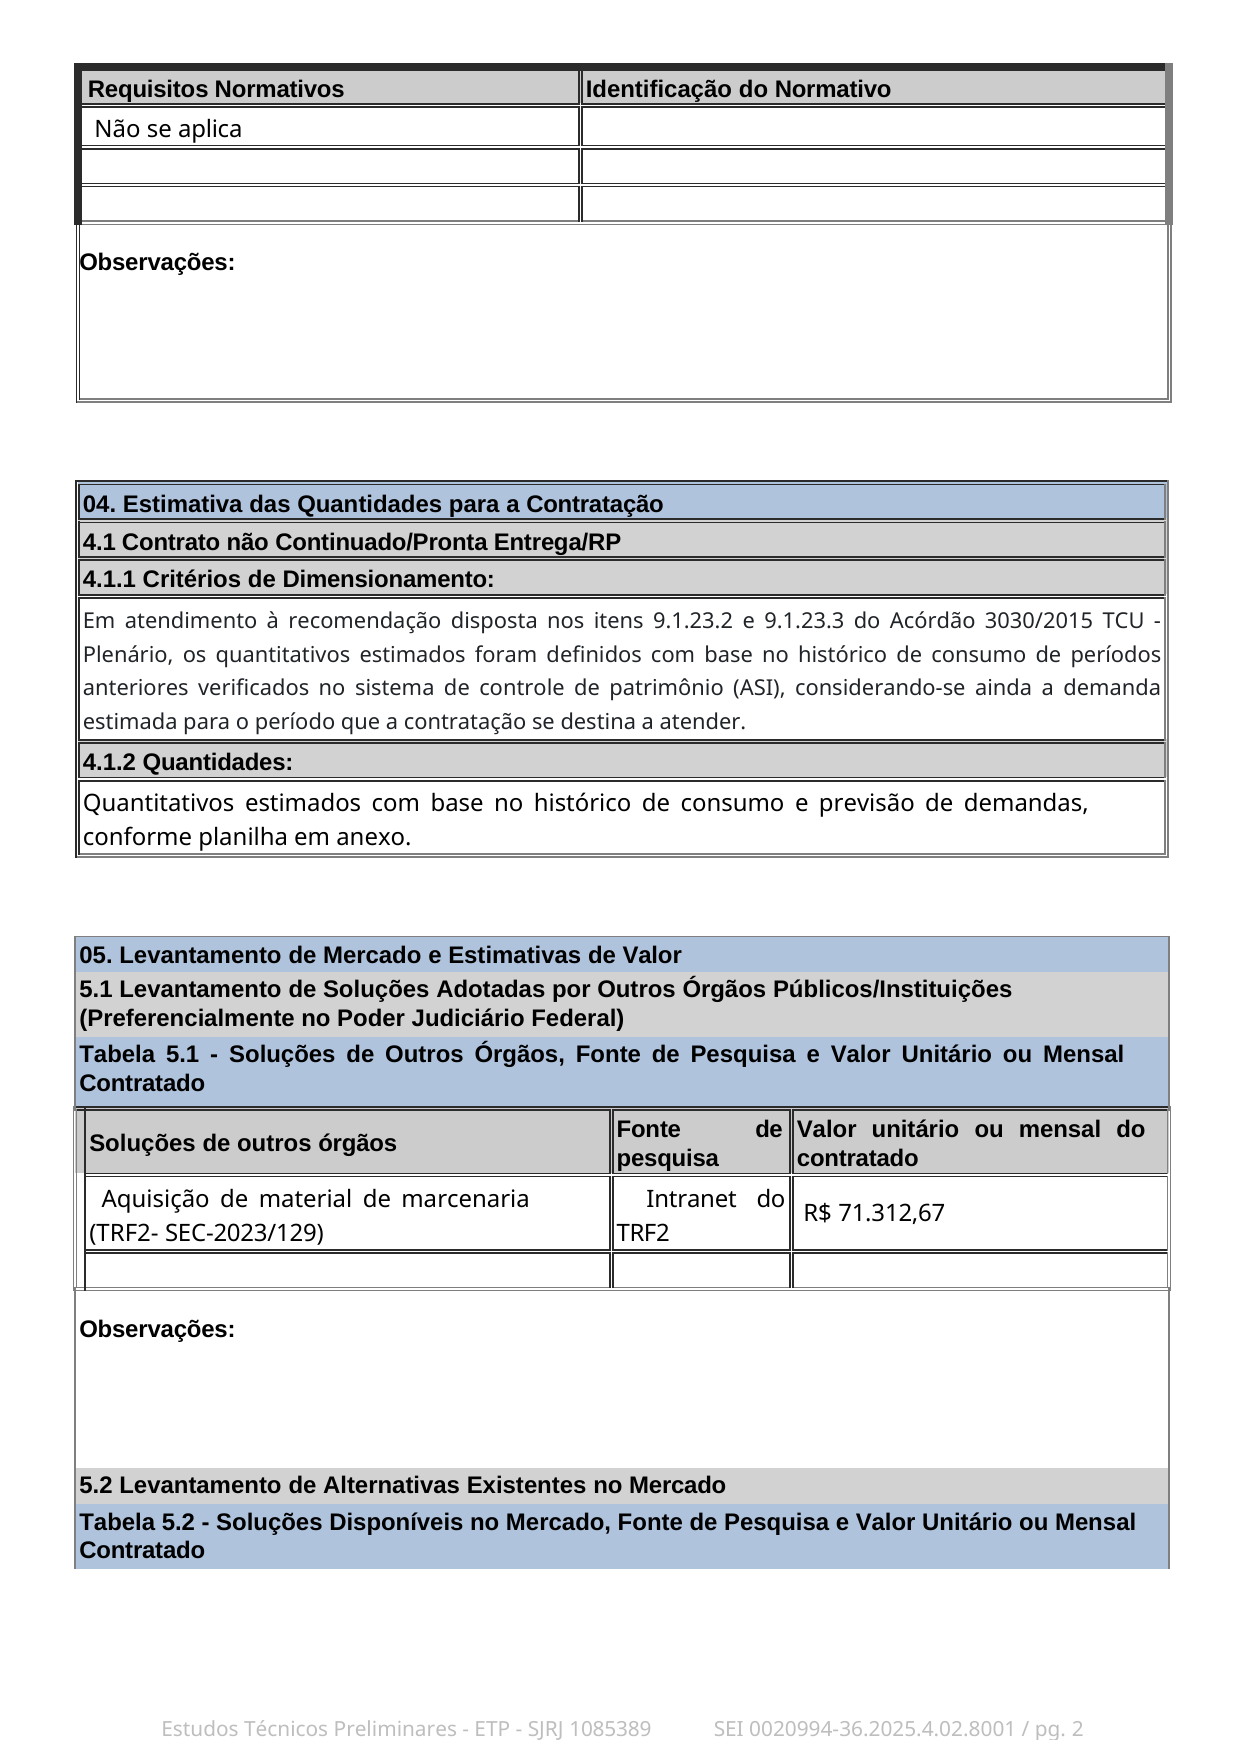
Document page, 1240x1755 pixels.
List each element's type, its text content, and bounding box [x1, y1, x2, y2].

table_header 05. Levantamento de Mercado e Estimativas de Valor [76, 937, 1168, 972]
table_cell 4.1.2 Quantidades: [80, 744, 1164, 777]
table_header Identificação do Normativo [583, 71, 1165, 103]
table_cell [82, 150, 578, 182]
table_cell [583, 108, 1165, 145]
table_cell Valor unitário ou mensal do contratado [794, 1111, 1167, 1173]
table_cell [77, 1111, 84, 1173]
table_cell Intranet do TRF2 [614, 1177, 789, 1249]
table_header Requisitos Normativos [82, 71, 578, 103]
table_cell [583, 187, 1165, 220]
table_cell 5.2 Levantamento de Alternativas Existentes no Mercado [76, 1468, 1168, 1504]
table_cell [82, 187, 578, 220]
table_cell Quantitativos estimados com base no histórico de consumo e previsão de demandas, conforme planilha em anexo. [80, 782, 1164, 853]
table_cell 4.1 Contrato não Continuado/Pronta Entrega/RP [80, 523, 1164, 556]
table_cell [86, 1254, 609, 1287]
table_cell Não se aplica [82, 108, 578, 145]
table_cell R$ 71.312,67 [794, 1177, 1167, 1249]
table_cell 4.1.1 Critérios de Dimensionamento: [80, 561, 1164, 594]
table_cell Em atendimento à recomendação disposta nos itens 9.1.23.2 e 9.1.23.3 do Acórdão 3030/2015 TCU - Plenário, os quantitativos estimados foram definidos com base no histórico de consumo de períodos anteriores verificados no sistema de controle de patrimônio (ASI), considerando-se ainda a demanda estimada para o período que a contratação se destina a atender. [80, 599, 1164, 739]
table_header 04. Estimativa das Quantidades para a Contratação [80, 485, 1164, 518]
table_cell Observações: [76, 1291, 1168, 1467]
table_cell Observações: [80, 225, 1167, 398]
table_cell [614, 1254, 789, 1287]
table_cell Aquisição de material de marcenaria (TRF2- SEC-2023/129) [86, 1177, 609, 1249]
table_cell Soluções de outros órgãos [86, 1111, 609, 1173]
table_cell Fonte de pesquisa [614, 1111, 789, 1173]
table_cell 5.1 Levantamento de Soluções Adotadas por Outros Órgãos Públicos/Instituições (Preferencialmente no Poder Judiciário Federal) [76, 972, 1168, 1037]
table_cell [794, 1254, 1167, 1287]
table_cell [77, 1249, 84, 1287]
table_cell [583, 150, 1165, 182]
table_cell Tabela 5.2 - Soluções Disponíveis no Mercado, Fonte de Pesquisa e Valor Unitário ou Mensal Contratado [76, 1504, 1168, 1569]
table_cell Tabela 5.1 - Soluções de Outros Órgãos, Fonte de Pesquisa e Valor Unitário ou Mensal Contratado [76, 1037, 1168, 1106]
table_cell [77, 1173, 84, 1249]
